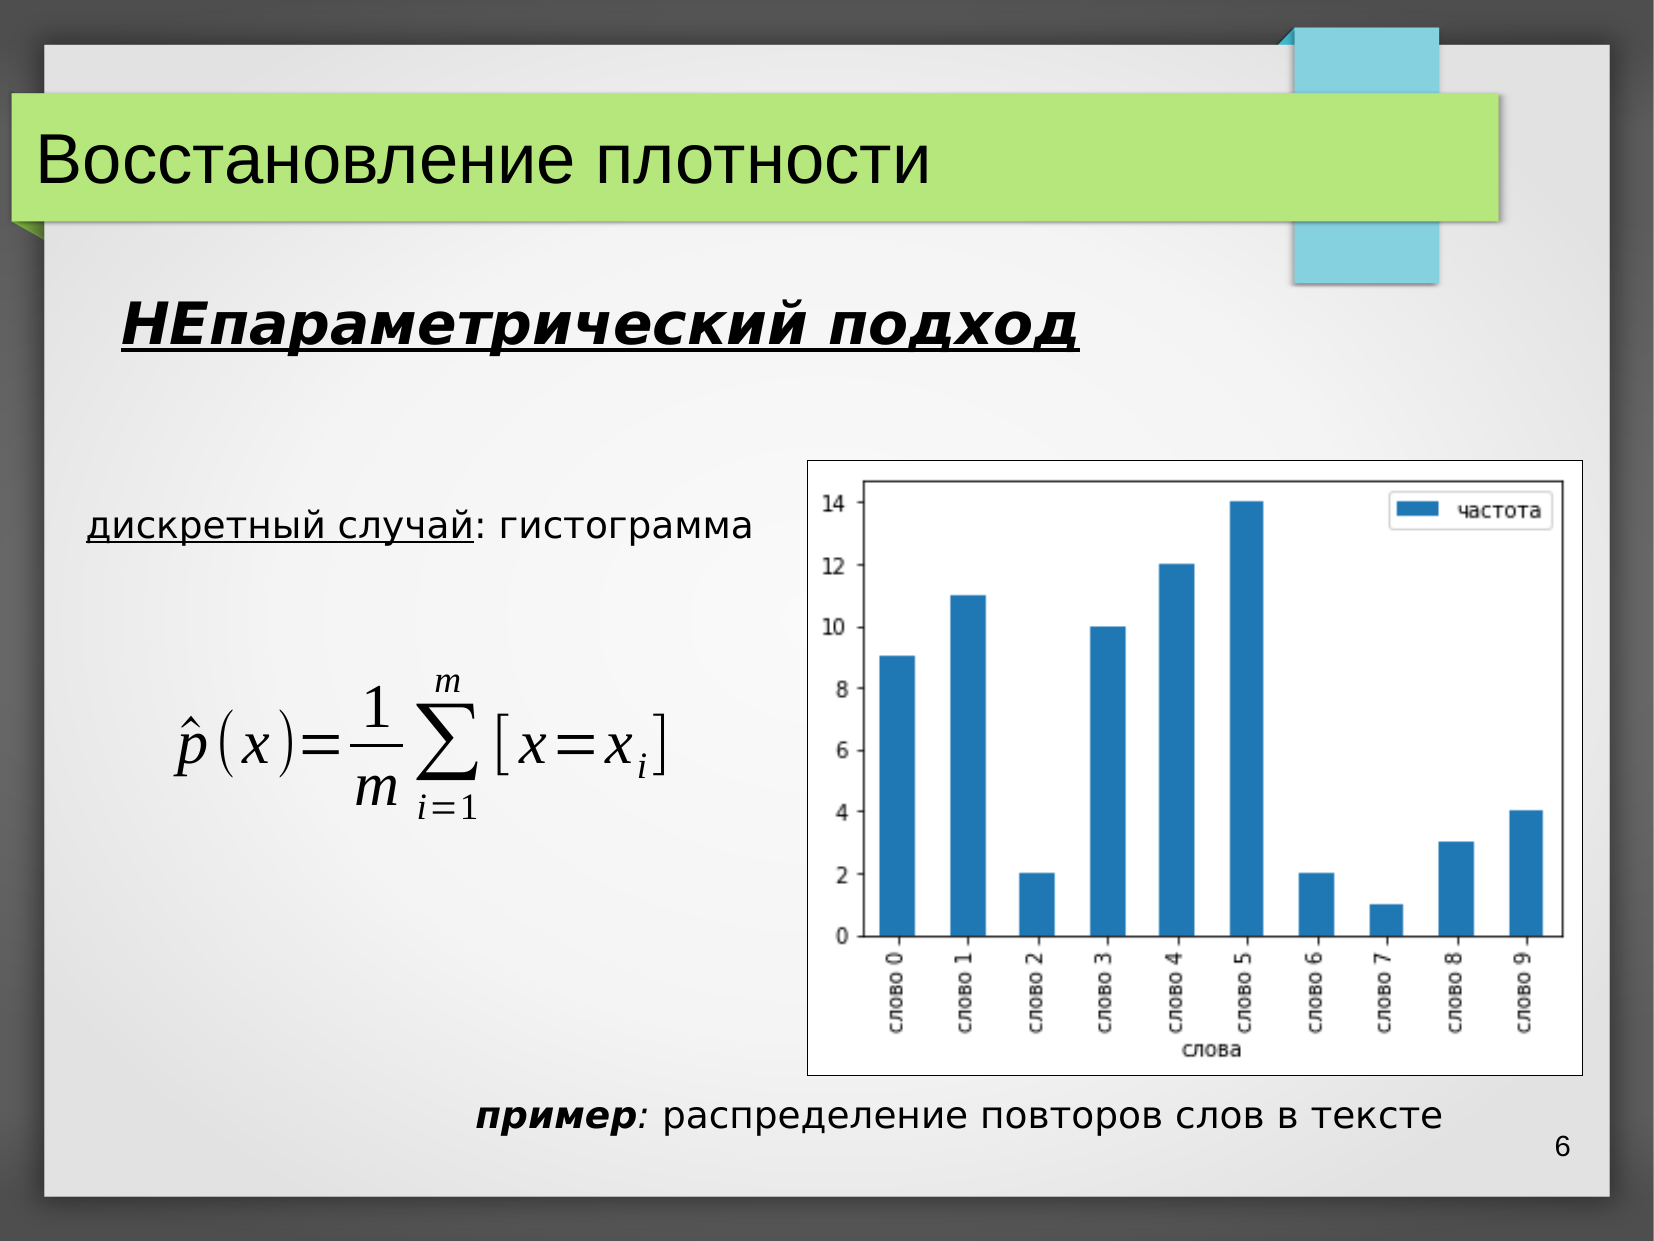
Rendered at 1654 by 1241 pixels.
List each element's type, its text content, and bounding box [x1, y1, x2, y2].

chart [165, 658, 676, 827]
text_box пример: распределение повторов слов в тексте [460, 1086, 1477, 1146]
text_box дискретный случай: гистограмма [70, 496, 792, 556]
title Восстановление плотности [35, 118, 1489, 199]
picture [0, 0, 1654, 1241]
text_box НЕпараметрический подход [106, 283, 1300, 367]
